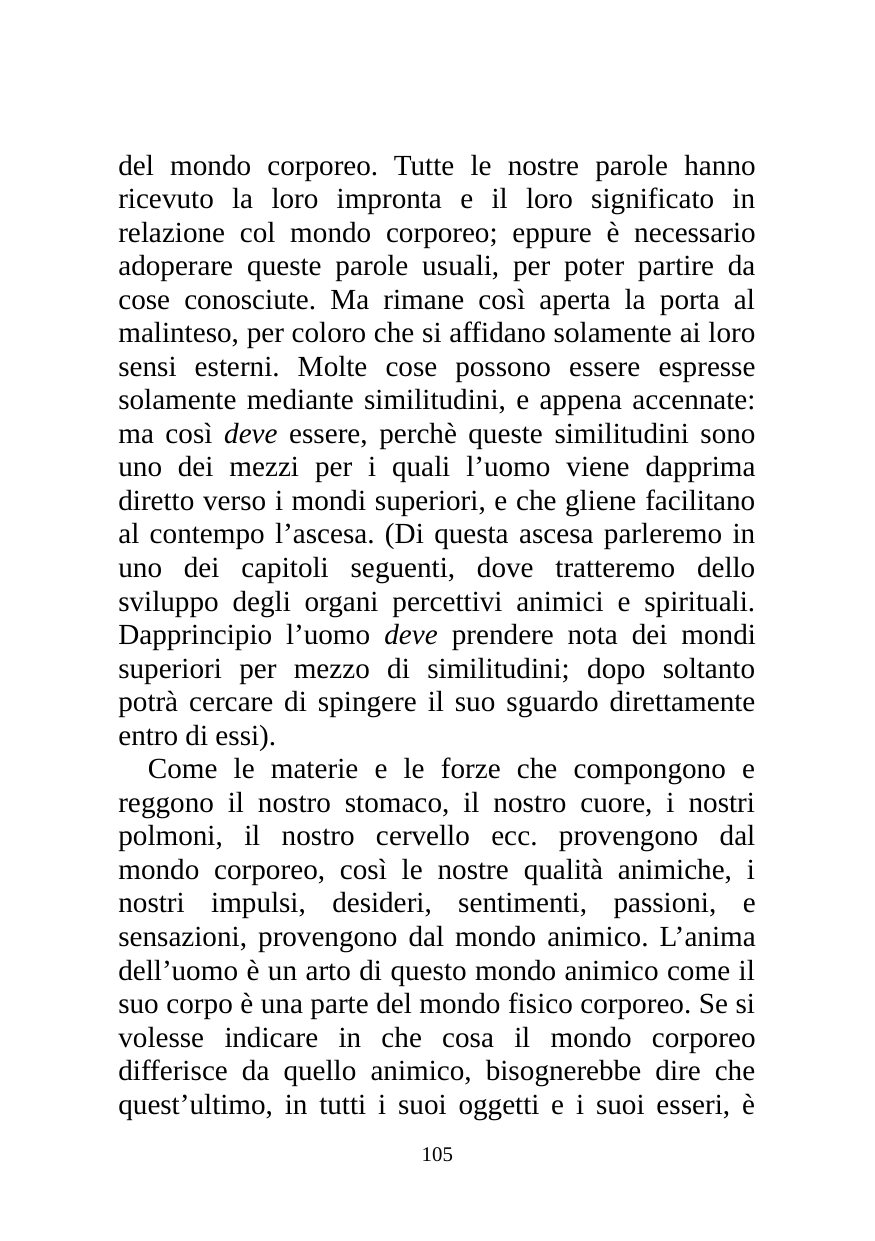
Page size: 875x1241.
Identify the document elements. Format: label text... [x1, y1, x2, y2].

text Come le materie e le forze che compongono e reggono il nostro stomaco, il nostro cuore, i nostri polmoni, il nostro cervello ecc. provengono dal mondo corporeo, così le nostre qualità animiche, i nostri impulsi, desideri, sentimenti, passioni, e sensazioni, provengono dal mondo animico. L’anima dell’uomo è un arto di questo mondo animico come il suo corpo è una parte del mondo fisico corporeo. Se si volesse indicare in che cosa il mondo corporeo differisce da quello animico, bisognerebbe dire che quest’ultimo, in tutti i suoi oggetti e i suoi esseri, è [118, 751, 756, 1120]
text del mondo corporeo. Tutte le nostre parole hanno ricevuto la loro impronta e il loro significato in relazione col mondo corporeo; eppure è necessario adoperare queste parole usuali, per poter partire da cose conosciute. Ma rimane così aperta la porta al malinteso, per coloro che si affidano solamente ai loro sensi esterni. Molte cose possono essere espresse solamente mediante similitudini, e appena accennate: ma così deve essere, perchè queste similitudini sono uno dei mezzi per i quali l’uomo viene dapprima diretto verso i mondi superiori, e che gliene facilitano al contempo l’ascesa. (Di questa ascesa parleremo in uno dei capitoli seguenti, dove tratteremo dello sviluppo degli organi percettivi animici e spirituali. Dapprincipio l’uomo deve prendere nota dei mondi superiori per mezzo di similitudini; dopo soltanto potrà cercare di spingere il suo sguardo direttamente entro di essi). [118, 148, 756, 751]
